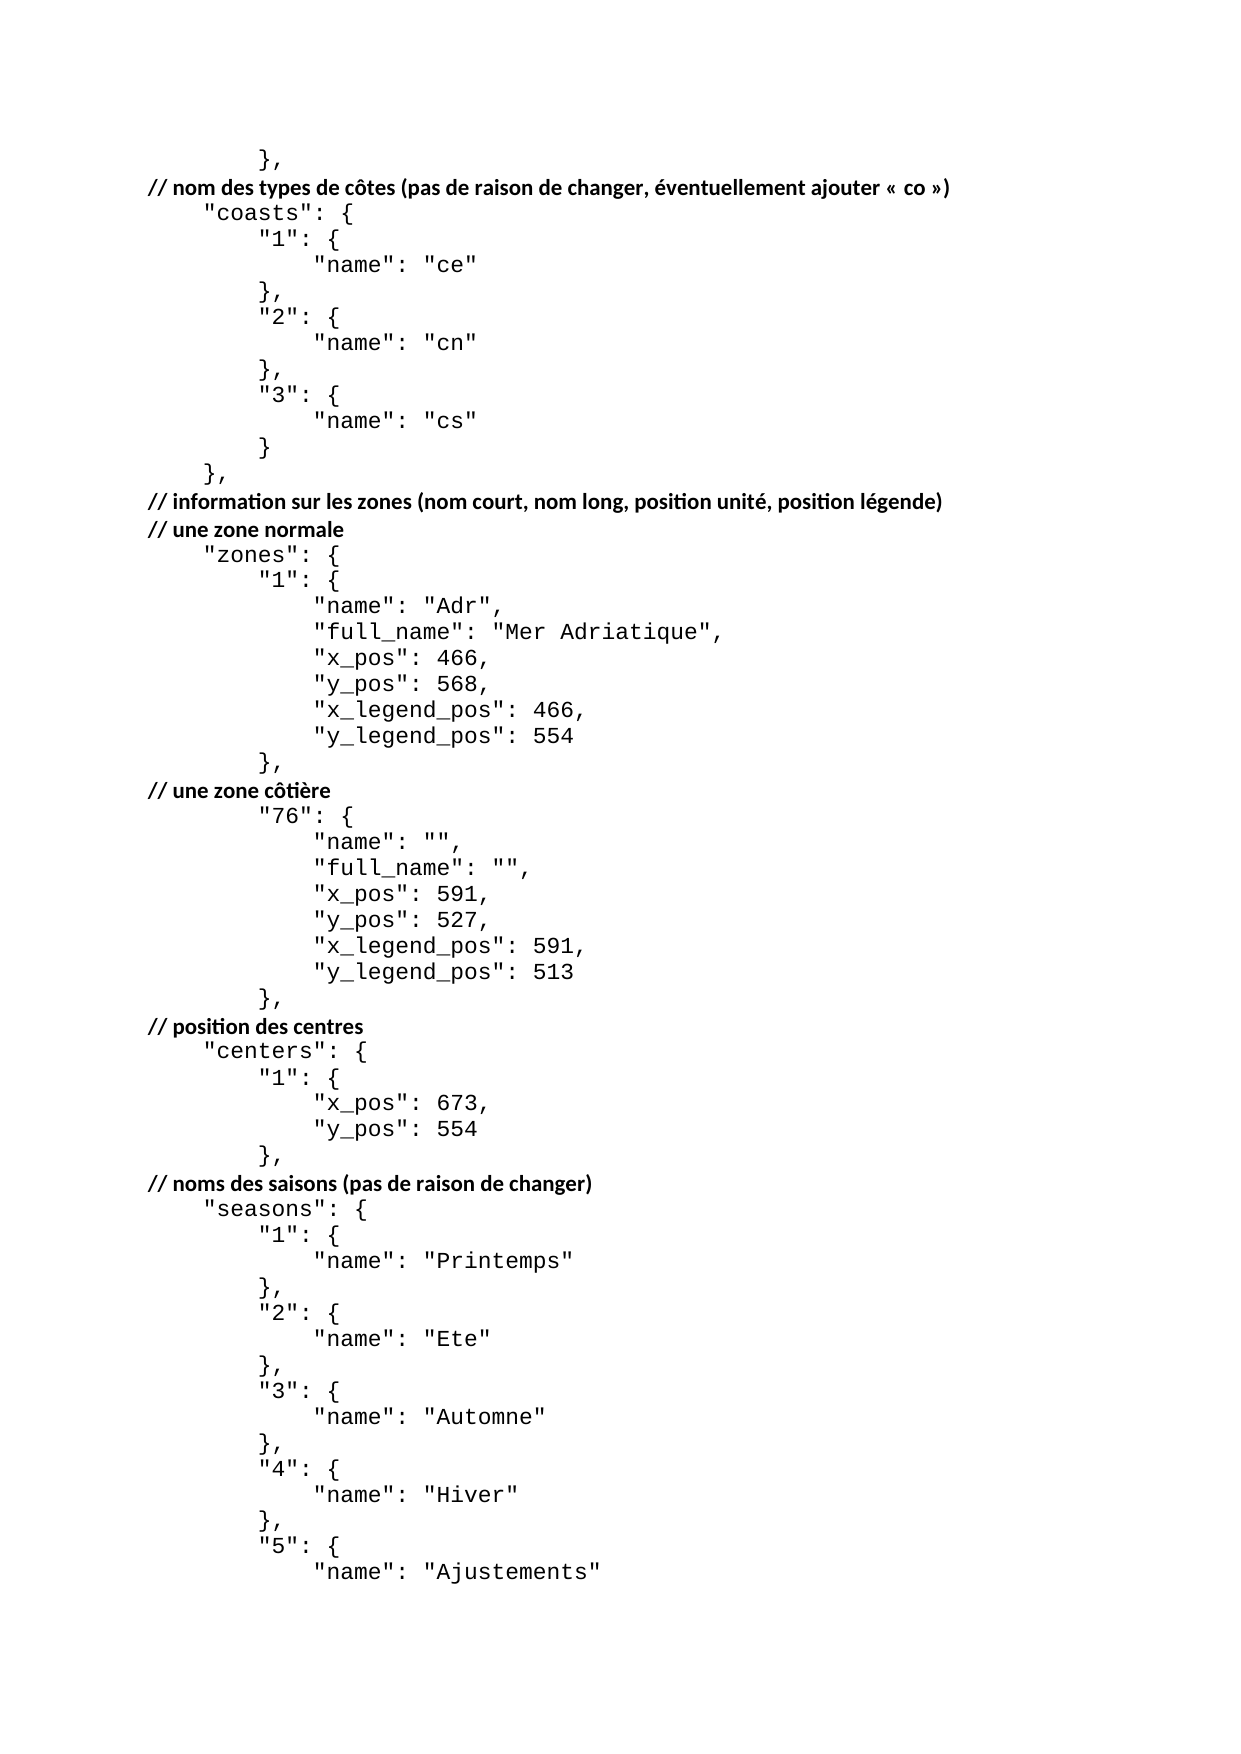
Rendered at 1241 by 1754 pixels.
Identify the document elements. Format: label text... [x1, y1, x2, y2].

text "1": { [148, 1223, 1093, 1249]
text "y_pos": 527, [148, 908, 1093, 934]
text "3": { [148, 383, 1093, 409]
text }, [148, 1353, 1093, 1379]
text }, [148, 1144, 1093, 1169]
text "1": { [148, 227, 1093, 253]
text "1": { [148, 1066, 1093, 1092]
text // une zone normale [148, 515, 1093, 543]
text "name": "Ete" [148, 1327, 1093, 1353]
text "4": { [148, 1457, 1093, 1483]
text "name": "Hiver" [148, 1483, 1093, 1509]
text "x_legend_pos": 466, [148, 698, 1093, 724]
text "x_pos": 591, [148, 882, 1093, 908]
text // une zone côtière [148, 776, 1093, 804]
text }, [148, 986, 1093, 1012]
text }, [148, 750, 1093, 776]
text "x_legend_pos": 591, [148, 934, 1093, 960]
text }, [148, 357, 1093, 383]
text "1": { [148, 569, 1093, 595]
text "2": { [148, 305, 1093, 331]
text "x_pos": 466, [148, 647, 1093, 673]
text "name": "Automne" [148, 1405, 1093, 1431]
text "3": { [148, 1379, 1093, 1405]
text "name": "ce" [148, 253, 1093, 279]
text } [148, 435, 1093, 461]
text "name": "Printemps" [148, 1249, 1093, 1275]
text "2": { [148, 1301, 1093, 1327]
text "name": "", [148, 830, 1093, 856]
text "seasons": { [148, 1198, 1093, 1223]
text // position des centres [148, 1012, 1093, 1040]
text }, [148, 1509, 1093, 1535]
text "name": "cn" [148, 331, 1093, 357]
text "full_name": "", [148, 856, 1093, 882]
text }, [148, 1431, 1093, 1457]
text "centers": { [148, 1040, 1093, 1066]
text "full_name": "Mer Adriatique", [148, 621, 1093, 647]
text "5": { [148, 1535, 1093, 1561]
text }, [148, 461, 1093, 487]
text "name": "Adr", [148, 595, 1093, 621]
text // noms des saisons (pas de raison de changer) [148, 1169, 1093, 1198]
text "name": "Ajustements" [148, 1561, 1093, 1587]
text }, [148, 1275, 1093, 1301]
text "zones": { [148, 543, 1093, 569]
text // nom des types de côtes (pas de raison de changer, éventuellement ajouter « co ») [148, 173, 1093, 202]
text "y_legend_pos": 554 [148, 724, 1093, 750]
text // information sur les zones (nom court, nom long, position unité, position légende) [148, 487, 1093, 515]
text }, [148, 148, 1093, 173]
text "y_pos": 568, [148, 673, 1093, 698]
text "coasts": { [148, 202, 1093, 227]
text }, [148, 279, 1093, 305]
text "76": { [148, 804, 1093, 830]
text "name": "cs" [148, 409, 1093, 435]
text "y_legend_pos": 513 [148, 960, 1093, 986]
text "y_pos": 554 [148, 1118, 1093, 1144]
text "x_pos": 673, [148, 1092, 1093, 1118]
